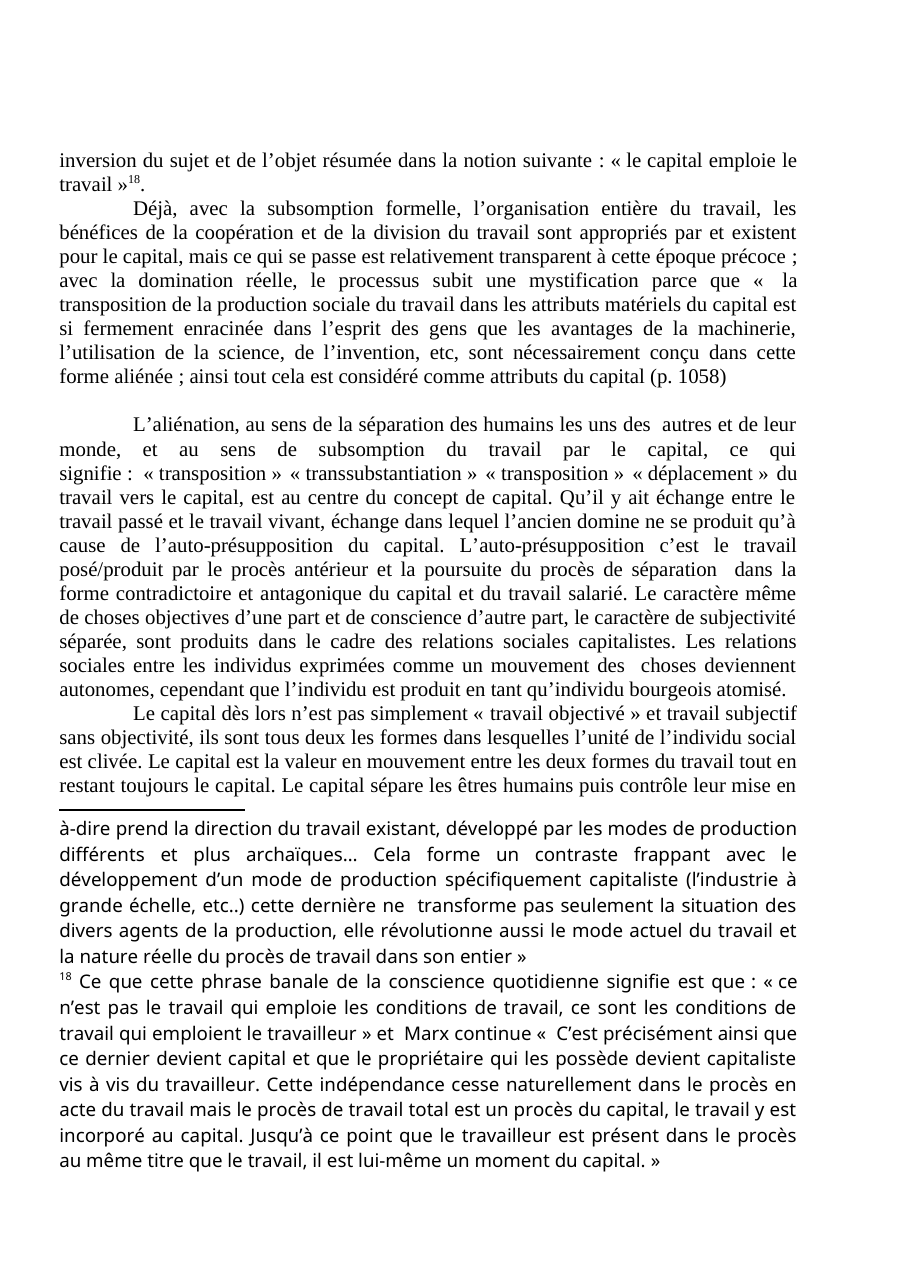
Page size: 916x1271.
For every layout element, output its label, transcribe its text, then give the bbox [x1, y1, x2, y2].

text à-dire prend la direction du travail existant, développé par les modes de production différents et plus archaïques… Cela forme un contraste frappant avec le développement d’un mode de production spécifiquement capitaliste (l’industrie à grande échelle, etc..) cette dernière ne transforme pas seulement la situation des divers agents de la production, elle révolutionne aussi le mode actuel du travail et la nature réelle du procès de travail dans son entier » [59, 816, 797, 969]
text Le capital dès lors n’est pas simplement « travail objectivé » et travail subjectif sans objectivité, ils sont tous deux les formes dans lesquelles l’unité de l’individu social est clivée. Le capital est la valeur en mouvement entre les deux formes du travail tout en restant toujours le capital. Le capital sépare les êtres humains puis contrôle leur mise en [59, 701, 797, 797]
text L’aliénation, au sens de la séparation des humains les uns des autres et de leur monde, et au sens de subsomption du travail par le capital, ce qui signifie : « transposition » « transsubstantiation » « transposition » « déplacement » du travail vers le capital, est au centre du concept de capital. Qu’il y ait échange entre le travail passé et le travail vivant, échange dans lequel l’ancien domine ne se produit qu’à cause de l’auto-présupposition du capital. L’auto-présupposition c’est le travail posé/produit par le procès antérieur et la poursuite du procès de séparation dans la forme contradictoire et antagonique du capital et du travail salarié. Le caractère même de choses objectives d’une part et de conscience d’autre part, le caractère de subjectivité séparée, sont produits dans le cadre des relations sociales capitalistes. Les relations sociales entre les individus exprimées comme un mouvement des choses deviennent autonomes, cependant que l’individu est produit en tant qu’individu bourgeois atomisé. [59, 412, 797, 701]
text Déjà, avec la subsomption formelle, l’organisation entière du travail, les bénéfices de la coopération et de la division du travail sont appropriés par et existent pour le capital, mais ce qui se passe est relativement transparent à cette époque précoce ; avec la domination réelle, le processus subit une mystification parce que « la transposition de la production sociale du travail dans les attributs matériels du capital est si fermement enracinée dans l’esprit des gens que les avantages de la machinerie, l’utilisation de la science, de l’invention, etc, sont nécessairement conçu dans cette forme aliénée ; ainsi tout cela est considéré comme attributs du capital (p. 1058) [59, 196, 797, 388]
text Ce que cette phrase banale de la conscience quotidienne signifie est que : « ce n’est pas le travail qui emploie les conditions de travail, ce sont les conditions de travail qui emploient le travailleur » et Marx continue « C’est précisément ainsi que ce dernier devient capital et que le propriétaire qui les possède devient capitaliste vis à vis du travailleur. Cette indépendance cesse naturellement dans le procès en acte du travail mais le procès de travail total est un procès du capital, le travail y est incorporé au capital. Jusqu’à ce point que le travailleur est présent dans le procès au même titre que le travail, il est lui-même un moment du capital. » [59, 969, 797, 1173]
text inversion du sujet et de l’objet résumée dans la notion suivante : « le capital emploie le travail ». [59, 148, 797, 196]
